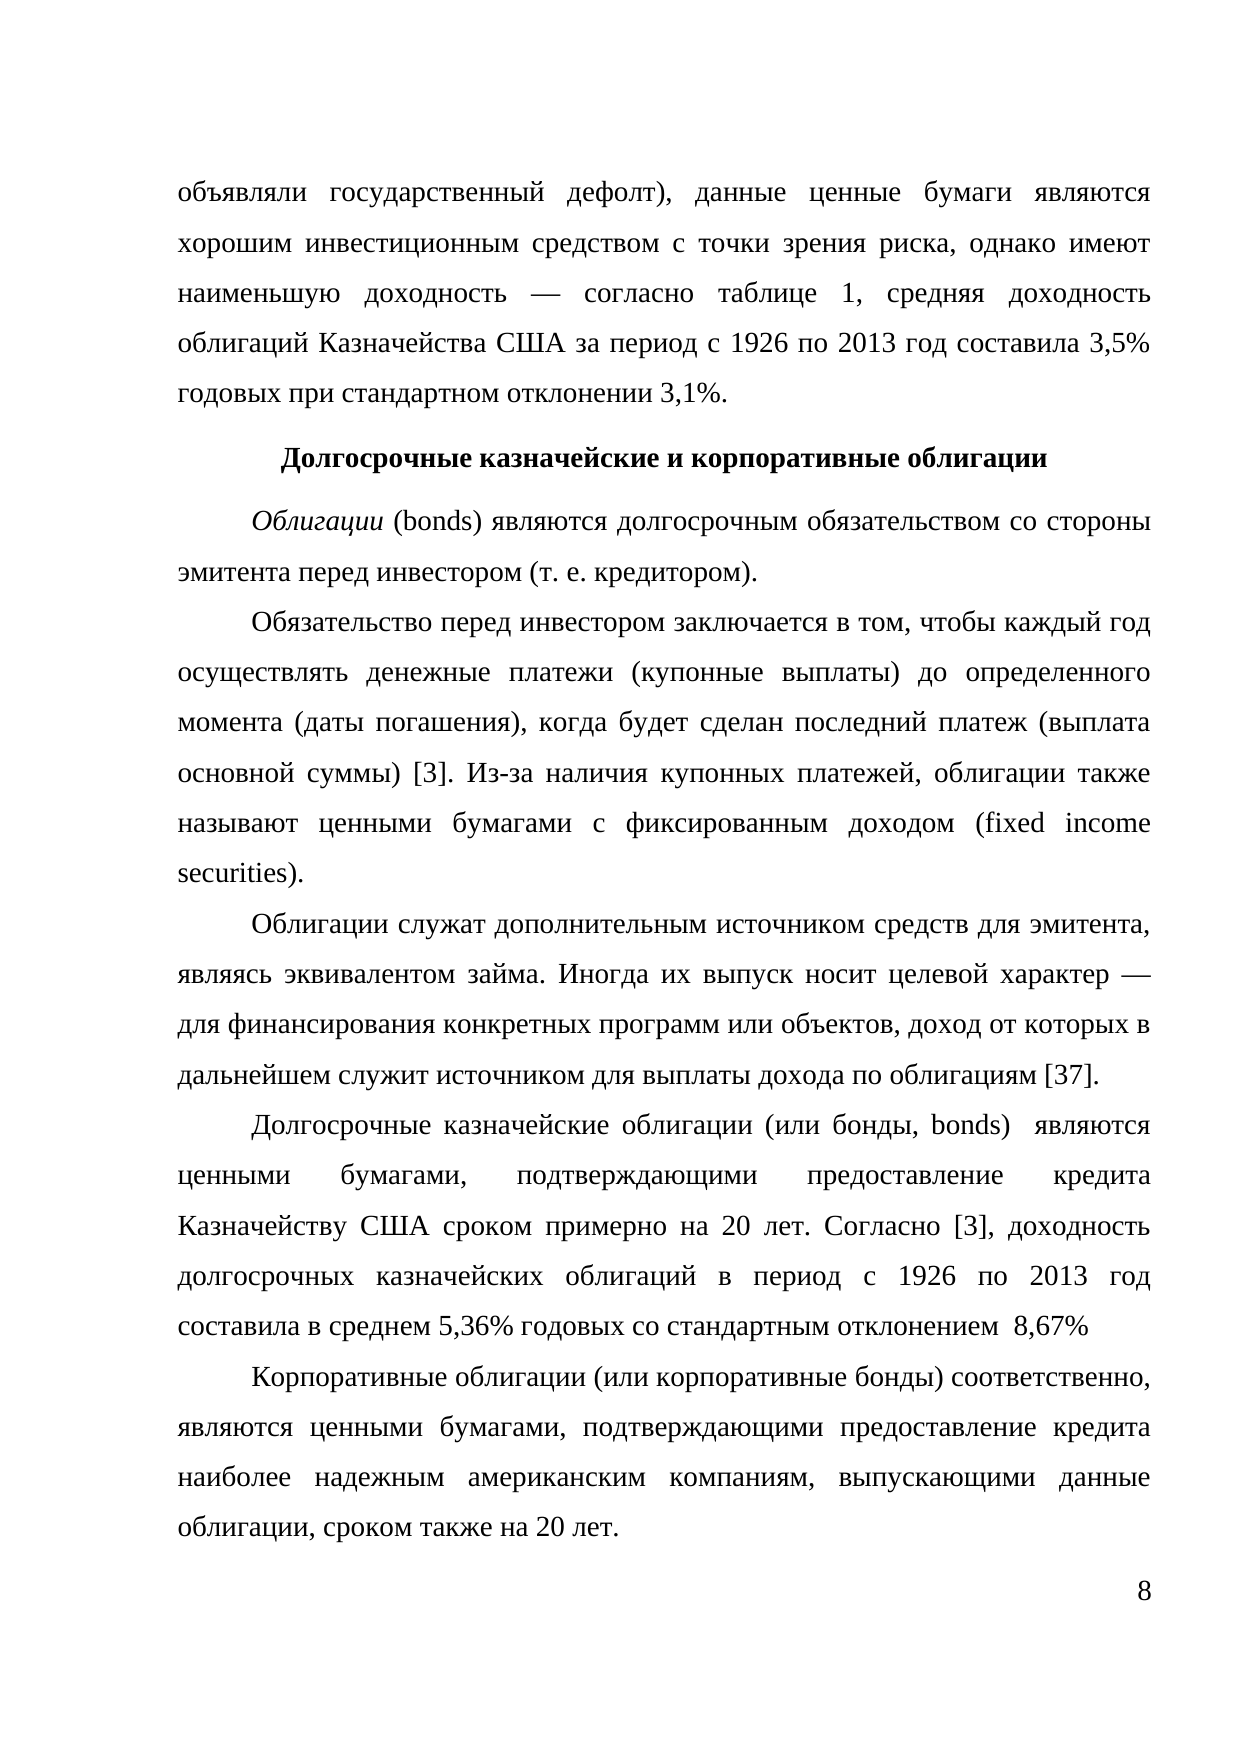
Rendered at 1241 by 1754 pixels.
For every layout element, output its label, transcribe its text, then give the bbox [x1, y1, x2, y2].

text Облигации (bonds) являются долгосрочным обязательством со стороны эмитента перед инвестором (т. е. кредитором). [177, 503, 1152, 587]
text Корпоративные облигации (или корпоративные бонды) соответственно, являются ценными бумагами, подтверждающими предоставление кредита наиболее надежным американским компаниям, выпускающими данные облигации, сроком также на 20 лет. [177, 1359, 1152, 1543]
text Долгосрочные казначейские облигации (или бонды, bonds) являются ценными бумагами, подтверждающими предоставление кредита Казначейству США сроком примерно на 20 лет. Согласно [3], доходность долгосрочных казначейских облигаций в период с 1926 по 2013 год составила в среднем 5,36% годовых со стандартным отклонением 8,67% [177, 1107, 1152, 1342]
text объявляли государственный дефолт), данные ценные бумаги являются хорошим инвестиционным средством с точки зрения риска, однако имеют наименьшую доходность — согласно таблице 1, средняя доходность облигаций Казначейства США за период с 1926 по 2013 год составила 3,5% годовых при стандартном отклонении 3,1%. [177, 174, 1152, 409]
text Облигации служат дополнительным источником средств для эмитента, являясь эквивалентом займа. Иногда их выпуск носит целевой характер — для финансирования конкретных программ или объектов, доход от которых в дальнейшем служит источником для выплаты дохода по облигациям [37]. [177, 906, 1152, 1090]
subtitle Долгосрочные казначейские и корпоративные облигации [177, 441, 1152, 474]
text Обязательство перед инвестором заключается в том, чтобы каждый год осуществлять денежные платежи (купонные выплаты) до определенного момента (даты погашения), когда будет сделан последний платеж (выплата основной суммы) [3]. Из-за наличия купонных платежей, облигации также называют ценными бумагами с фиксированным доходом (fixed income securities). [177, 604, 1152, 889]
